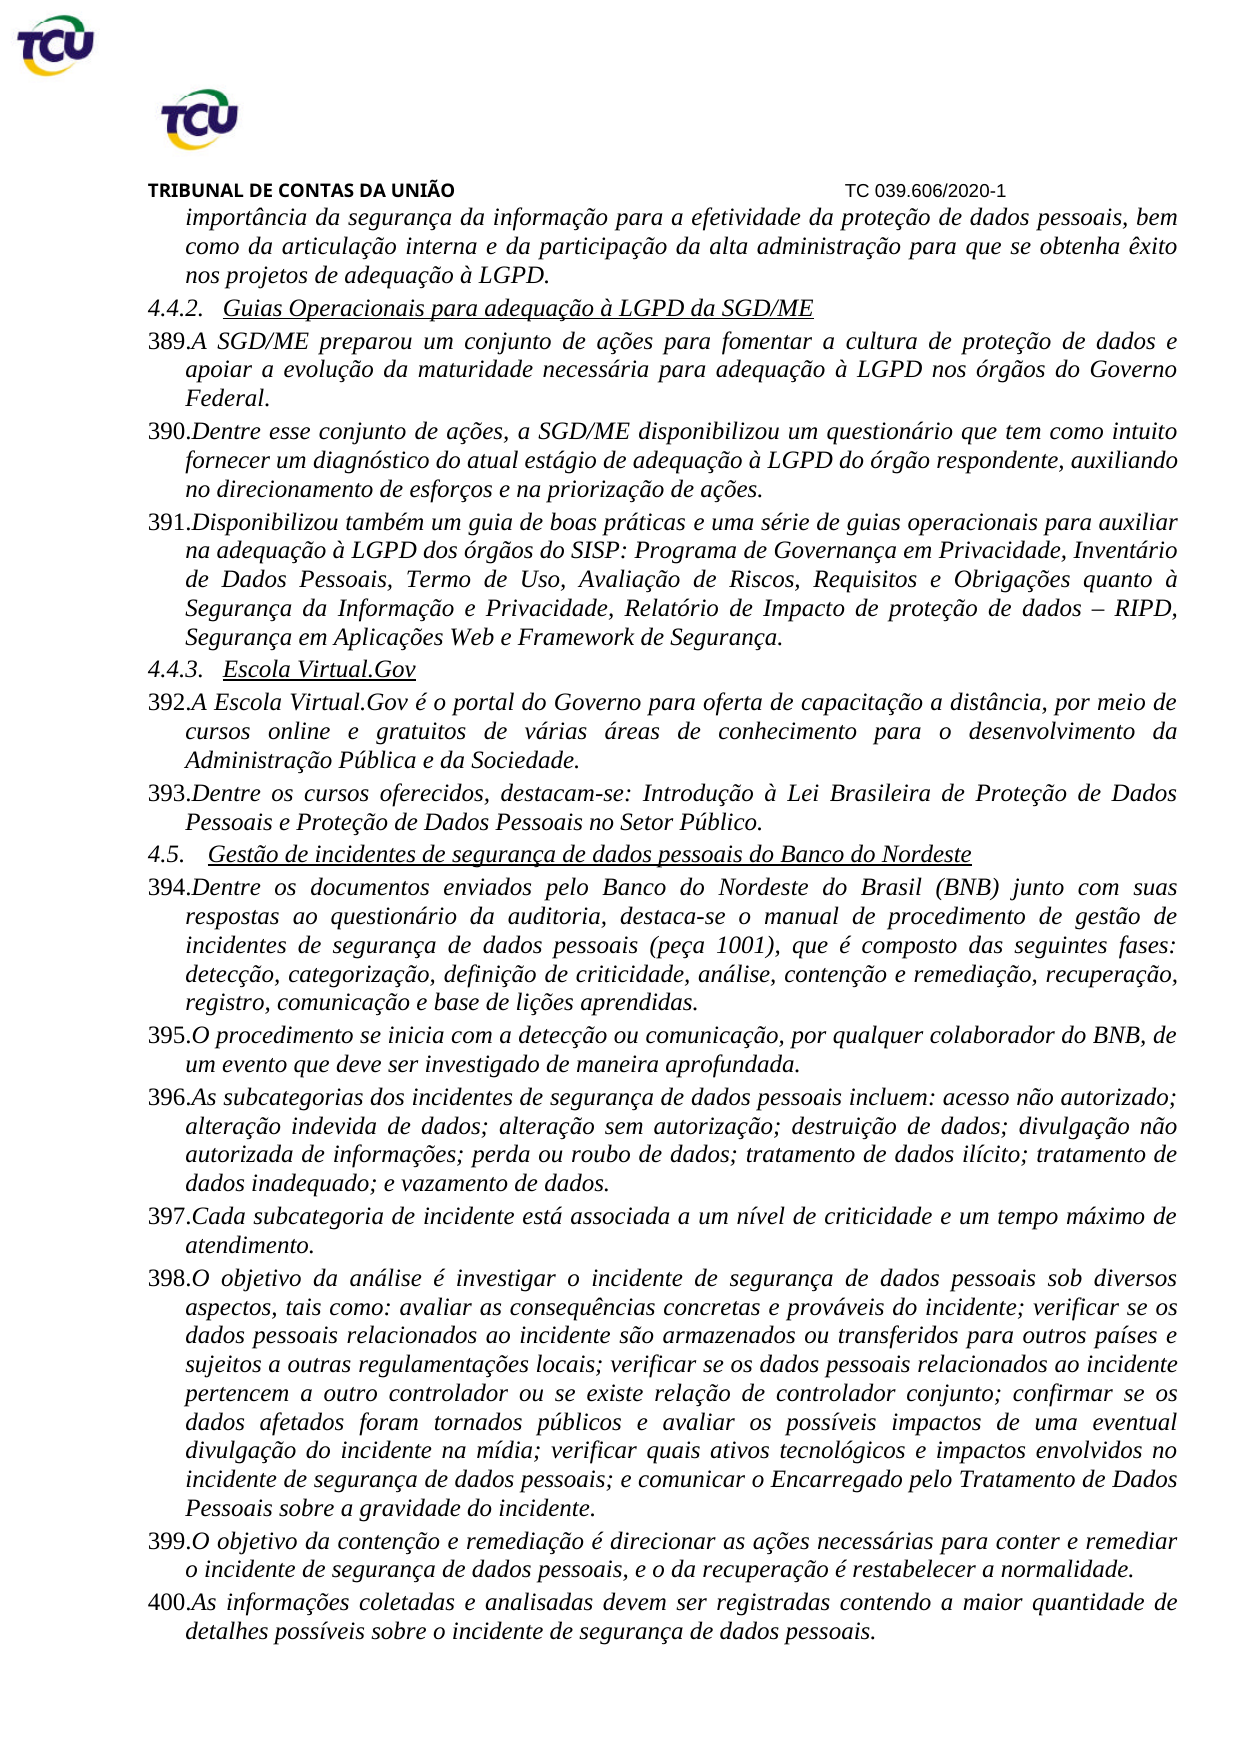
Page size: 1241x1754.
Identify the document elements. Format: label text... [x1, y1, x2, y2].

list A SGD/ME preparou um conjunto de ações para fomentar a cultura de proteção de dados e apoiar a evolução da maturidade necessária para adequação à LGPD nos órgãos do Governo Federal. [148, 326, 1181, 412]
list A Escola Virtual.Gov é o portal do Governo para oferta de capacitação a distância, por meio de cursos online e gratuitos de várias áreas de conhecimento para o desenvolvimento da Administração Pública e da Sociedade. [148, 687, 1181, 774]
subtitle Guias Operacionais para adequação à LGPD da SGD/ME [148, 293, 1181, 322]
list O procedimento se inicia com a detecção ou comunicação, por qualquer colaborador do BNB, de um evento que deve ser investigado de maneira aprofundada. [148, 1020, 1181, 1078]
list As informações coletadas e analisadas devem ser registradas contendo a maior quantidade de detalhes possíveis sobre o incidente de segurança de dados pessoais. [148, 1587, 1181, 1645]
list Dentre esse conjunto de ações, a SGD/ME disponibilizou um questionário que tem como intuito fornecer um diagnóstico do atual estágio de adequação à LGPD do órgão respondente, auxiliando no direcionamento de esforços e na priorização de ações. [148, 416, 1181, 502]
list As subcategorias dos incidentes de segurança de dados pessoais incluem: acesso não autorizado; alteração indevida de dados; alteração sem autorização; destruição de dados; divulgação não autorizada de informações; perda ou roubo de dados; tratamento de dados ilícito; tratamento de dados inadequado; e vazamento de dados. [148, 1082, 1181, 1197]
list Disponibilizou também um guia de boas práticas e uma série de guias operacionais para auxiliar na adequação à LGPD dos órgãos do SISP: Programa de Governança em Privacidade, Inventário de Dados Pessoais, Termo de Uso, Avaliação de Riscos, Requisitos e Obrigações quanto à Segurança da Informação e Privacidade, Relatório de Impacto de proteção de dados – RIPD, Segurança em Aplicações Web e Framework de Segurança. [148, 507, 1181, 650]
list Cada subcategoria de incidente está associada a um nível de criticidade e um tempo máximo de atendimento. [148, 1201, 1181, 1259]
list O objetivo da contenção e remediação é direcionar as ações necessárias para conter e remediar o incidente de segurança de dados pessoais, e o da recuperação é restabelecer a normalidade. [148, 1526, 1181, 1583]
list Dentre os documentos enviados pelo Banco do Nordeste do Brasil (BNB) junto com suas respostas ao questionário da auditoria, destaca-se o manual de procedimento de gestão de incidentes de segurança de dados pessoais (peça 1001), que é composto das seguintes fases: detecção, categorização, definição de criticidade, análise, contenção e remediação, recuperação, registro, comunicação e base de lições aprendidas. [148, 872, 1181, 1016]
subtitle Escola Virtual.Gov [148, 654, 1181, 683]
list importância da segurança da informação para a efetividade da proteção de dados pessoais, bem como da articulação interna e da participação da alta administração para que se obtenha êxito nos projetos de adequação à LGPD. [148, 202, 1181, 289]
list Dentre os cursos oferecidos, destacam-se: Introdução à Lei Brasileira de Proteção de Dados Pessoais e Proteção de Dados Pessoais no Setor Público. [148, 778, 1181, 835]
list O objetivo da análise é investigar o incidente de segurança de dados pessoais sob diversos aspectos, tais como: avaliar as consequências concretas e prováveis do incidente; verificar se os dados pessoais relacionados ao incidente são armazenados ou transferidos para outros países e sujeitos a outras regulamentações locais; verificar se os dados pessoais relacionados ao incidente pertencem a outro controlador ou se existe relação de controlador conjunto; confirmar se os dados afetados foram tornados públicos e avaliar os possíveis impactos de uma eventual divulgação do incidente na mídia; verificar quais ativos tecnológicos e impactos envolvidos no incidente de segurança de dados pessoais; e comunicar o Encarregado pelo Tratamento de Dados Pessoais sobre a gravidade do incidente. [148, 1263, 1181, 1522]
subtitle Gestão de incidentes de segurança de dados pessoais do Banco do Nordeste [148, 839, 1181, 868]
